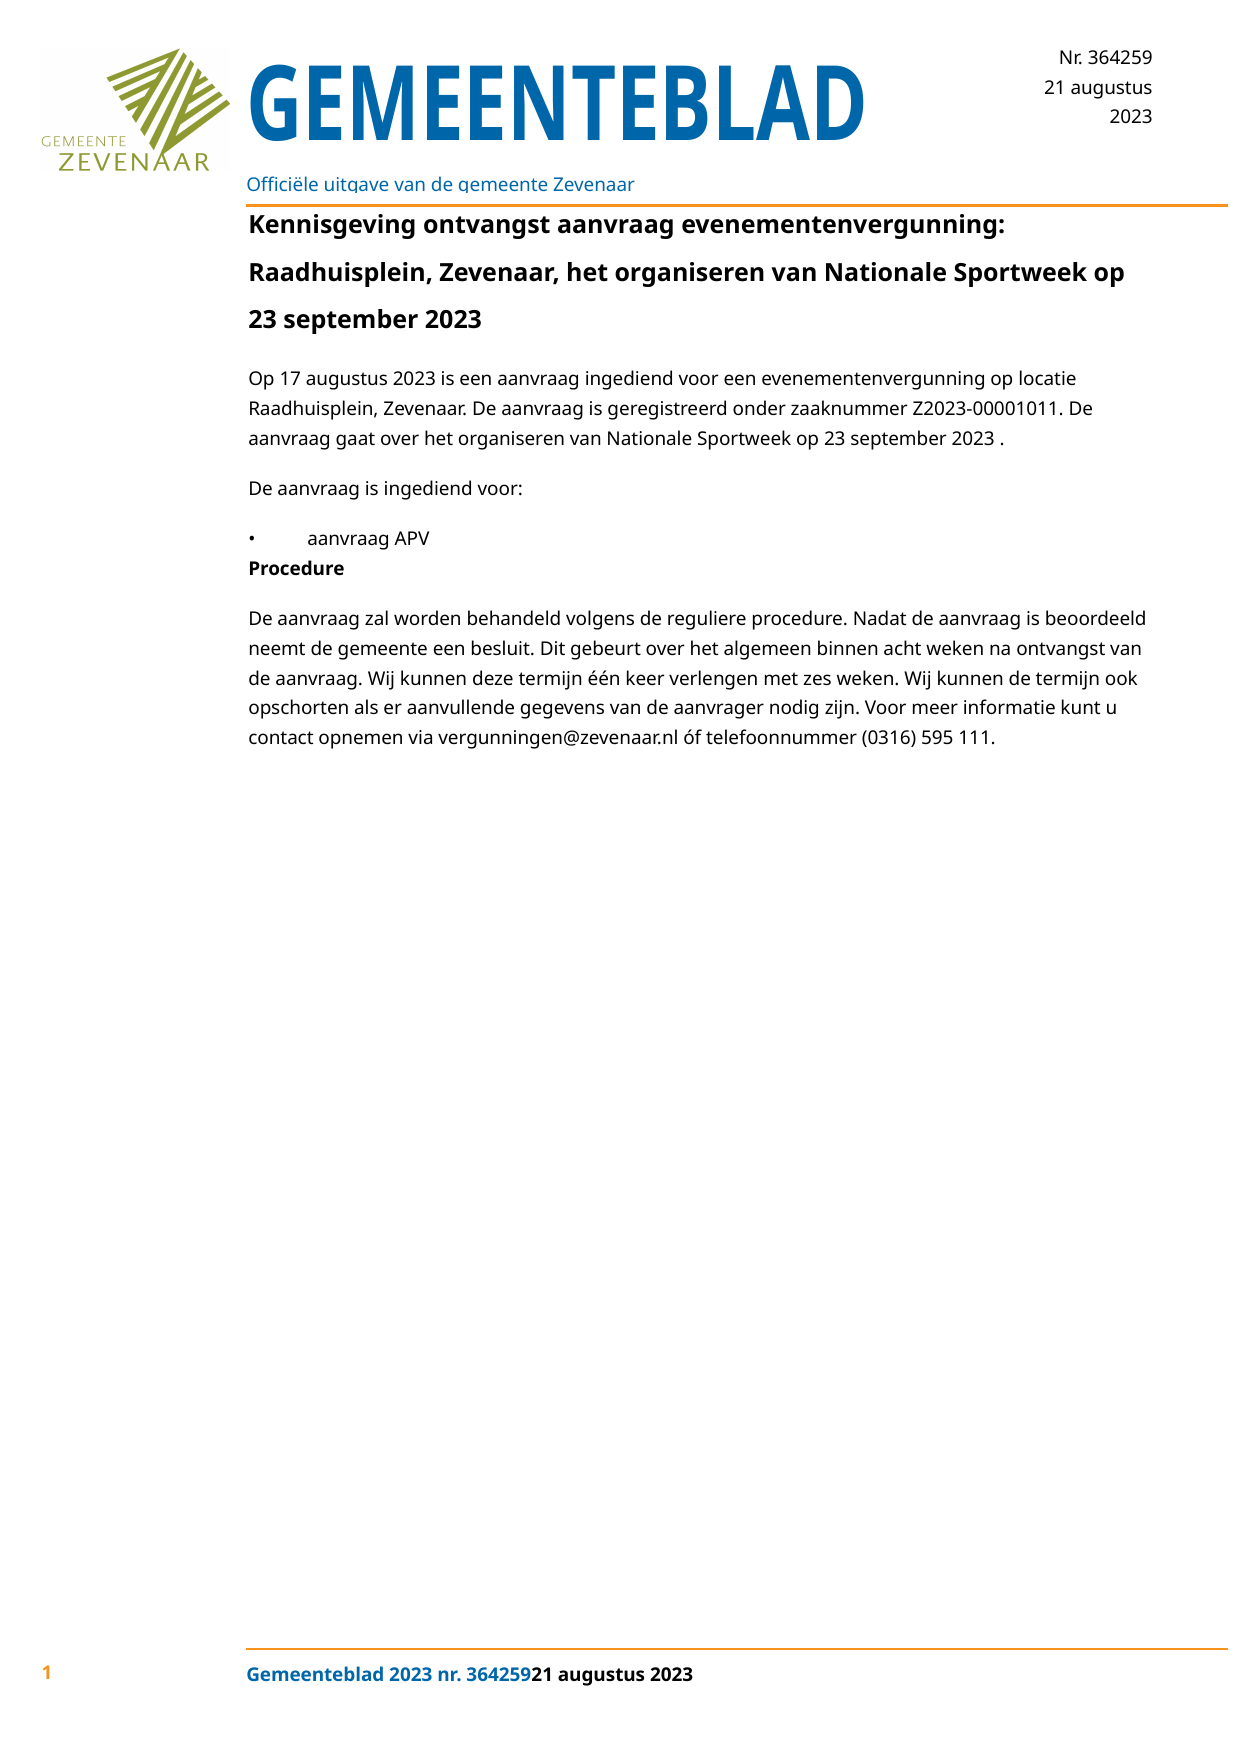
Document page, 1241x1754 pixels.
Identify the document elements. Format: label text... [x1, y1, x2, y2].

text Procedure [248, 555, 1152, 581]
text De aanvraag is ingediend voor: [248, 475, 1152, 501]
text De aanvraag zal worden behandeld volgens de reguliere procedure. Nadat de aanvraag is beoordeeld neemt de gemeente een besluit. Dit gebeurt over het algemeen binnen acht weken na ontvangst van de aanvraag. Wij kunnen deze termijn één keer verlengen met zes weken. Wij kunnen de termijn ook opschorten als er aanvullende gegevens van de aanvrager nodig zijn. Voor meer informatie kunt u contact opnemen via vergunningen@zevenaar.nl óf telefoonnummer (0316) 595 111. [248, 606, 1152, 749]
text Kennisgeving ontvangst aanvraag evenementenvergunning: Raadhuisplein, Zevenaar, het organiseren van Nationale Sportweek op 23 september 2023 [248, 207, 1152, 336]
picture [41, 47, 231, 172]
text Op 17 augustus 2023 is een aanvraag ingediend voor een evenementenvergunning op locatie Raadhuisplein, Zevenaar. De aanvraag is geregistreerd onder zaaknummer Z2023-00001011. De aanvraag gaat over het organiseren van Nationale Sportweek op 23 september 2023 . [248, 366, 1152, 450]
list aanvraag APV [248, 526, 1152, 551]
